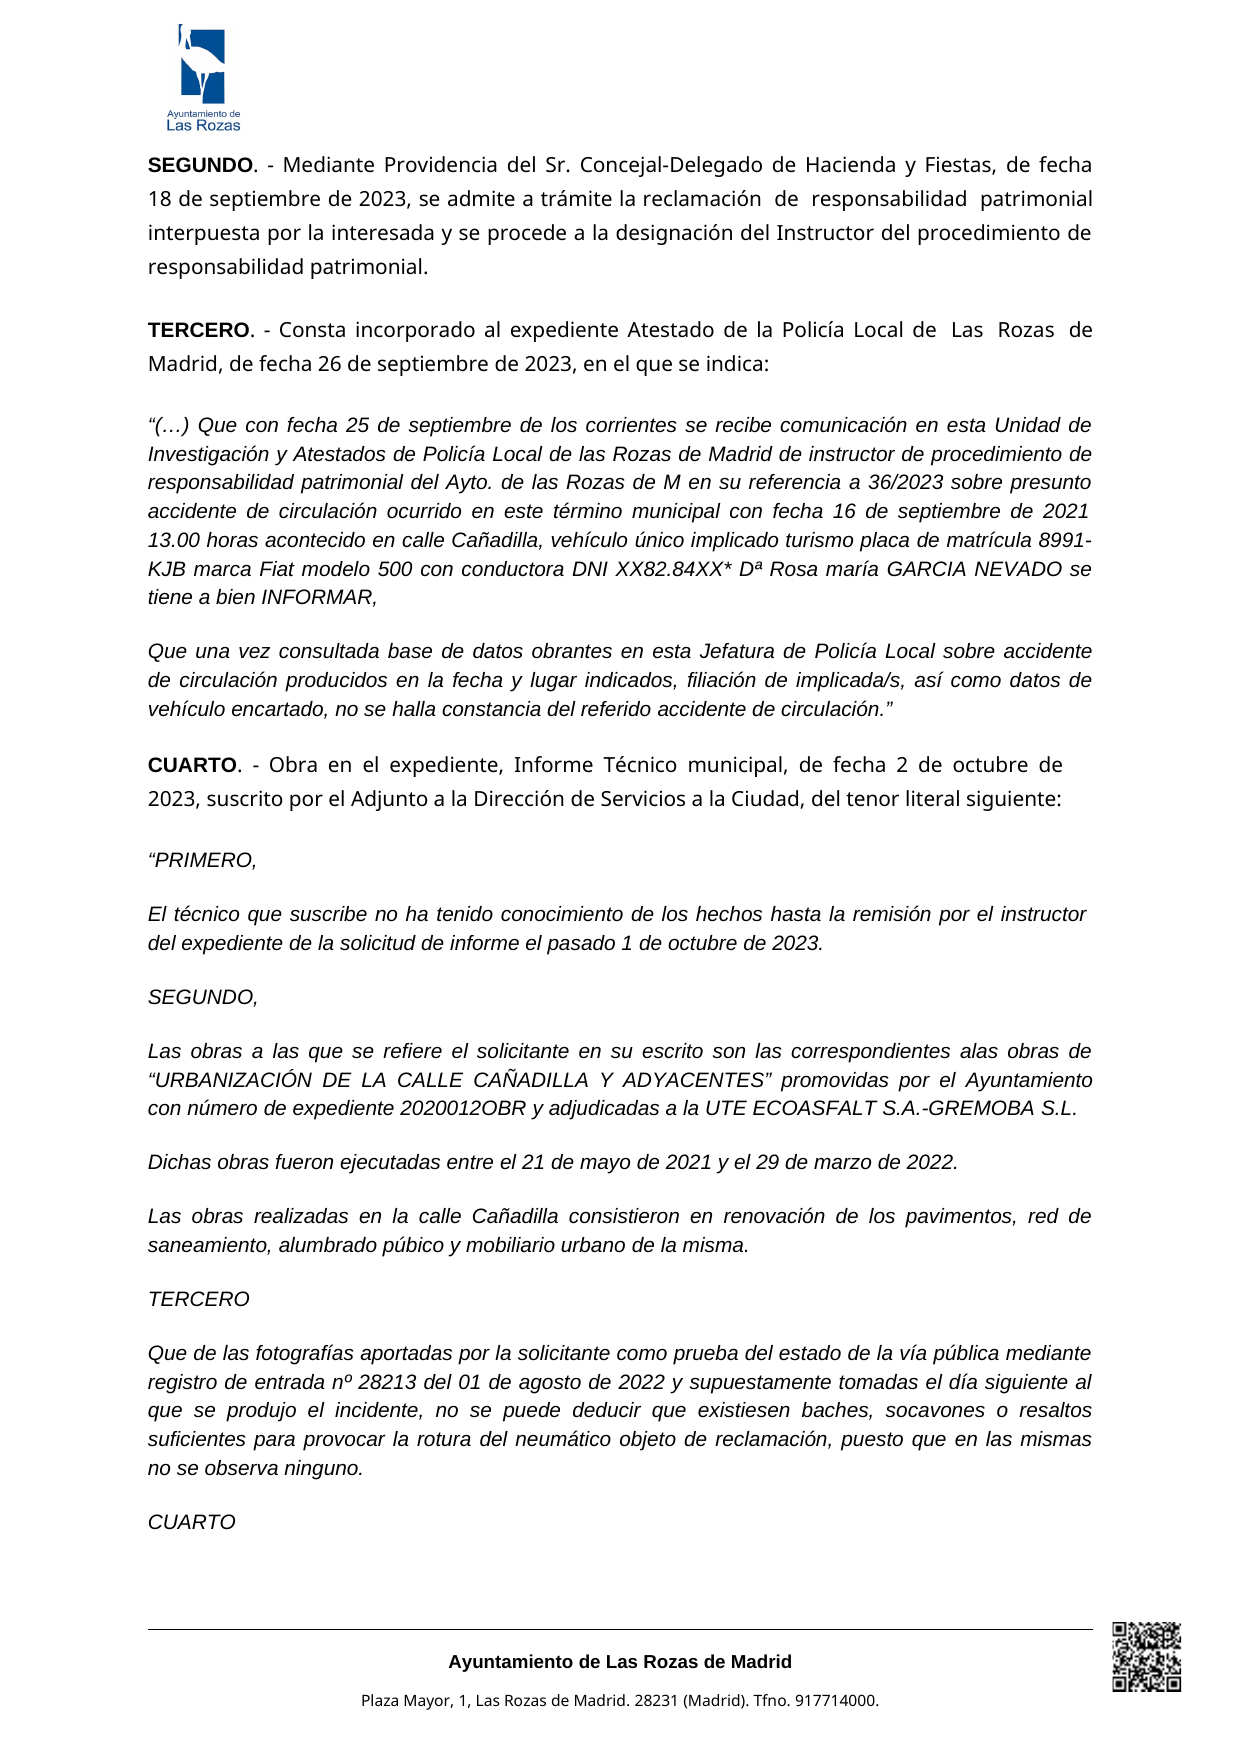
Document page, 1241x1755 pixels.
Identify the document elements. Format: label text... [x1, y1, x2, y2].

text SEGUNDO, [148, 984, 1105, 1008]
text El técnico que suscribe no ha tenido conocimiento de los hechos hasta la remisión por el instructor del expediente de la solicitud de informe el pasado 1 de octubre de 2023. [148, 902, 1105, 955]
text Las obras realizadas en la calle Cañadilla consistieron en renovación de los pavimentos, red de saneamiento, alumbrado púbico y mobiliario urbano de la misma. [148, 1204, 1093, 1257]
text TERCERO [148, 1287, 1105, 1311]
text Que de las fotografías aportadas por la solicitante como prueba del estado de la vía pública mediante registro de entrada nº 28213 del 01 de agosto de 2022 y supuestamente tomadas el día siguiente al que se produjo el incidente, no se puede deducir que existiesen baches, socavones o resaltos suficientes para provocar la rotura del neumático objeto de reclamación, puesto que en las mismas no se observa ninguno. [148, 1341, 1093, 1480]
text “PRIMERO, [148, 848, 1105, 872]
text Que una vez consultada base de datos obrantes en esta Jefatura de Policía Local sobre accidente de circulación producidos en la fecha y lugar indicados, filiación de implicada/s, así como datos de vehículo encartado, no se halla constancia del referido accidente de circulación.” [148, 639, 1093, 720]
text SEGUNDO. - Mediante Providencia del Sr. Concejal-Delegado de Hacienda y Fiestas, de fecha 18 de septiembre de 2023, se admite a trámite la reclamación de responsabilidad patrimonial interpuesta por la interesada y se procede a la designación del Instructor del procedimiento de responsabilidad patrimonial. [148, 150, 1093, 281]
text CUARTO. - Obra en el expediente, Informe Técnico municipal, de fecha 2 de octubre de 2023, suscrito por el Adjunto a la Dirección de Servicios a la Ciudad, del tenor literal siguiente: [148, 750, 1105, 813]
text Las obras a las que se refiere el solicitante en su escrito son las correspondientes alas obras de “URBANIZACIÓN DE LA CALLE CAÑADILLA Y ADYACENTES” promovidas por el Ayuntamiento con número de expediente 2020012OBR y adjudicadas a la UTE ECOASFALT S.A.-GREMOBA S.L. [148, 1039, 1093, 1120]
text TERCERO. - Consta incorporado al expediente Atestado de la Policía Local de Las Rozas de Madrid, de fecha 26 de septiembre de 2023, en el que se indica: [148, 315, 1093, 378]
text “(…) Que con fecha 25 de septiembre de los corrientes se recibe comunicación en esta Unidad de Investigación y Atestados de Policía Local de las Rozas de Madrid de instructor de procedimiento de responsabilidad patrimonial del Ayto. de las Rozas de M en su referencia a 36/2023 sobre presunto accidente de circulación ocurrido en este término municipal con fecha 16 de septiembre de 2021 [148, 413, 1093, 523]
text 13.00 horas acontecido en calle Cañadilla, vehículo único implicado turismo placa de matrícula 8991- KJB marca Fiat modelo 500 con conductora DNI XX82.84XX* Dª Rosa maría GARCIA NEVADO se tiene a bien INFORMAR, [148, 528, 1093, 609]
text Dichas obras fueron ejecutadas entre el 21 de mayo de 2021 y el 29 de marzo de 2022. [148, 1150, 1105, 1174]
text CUARTO [148, 1509, 1105, 1533]
